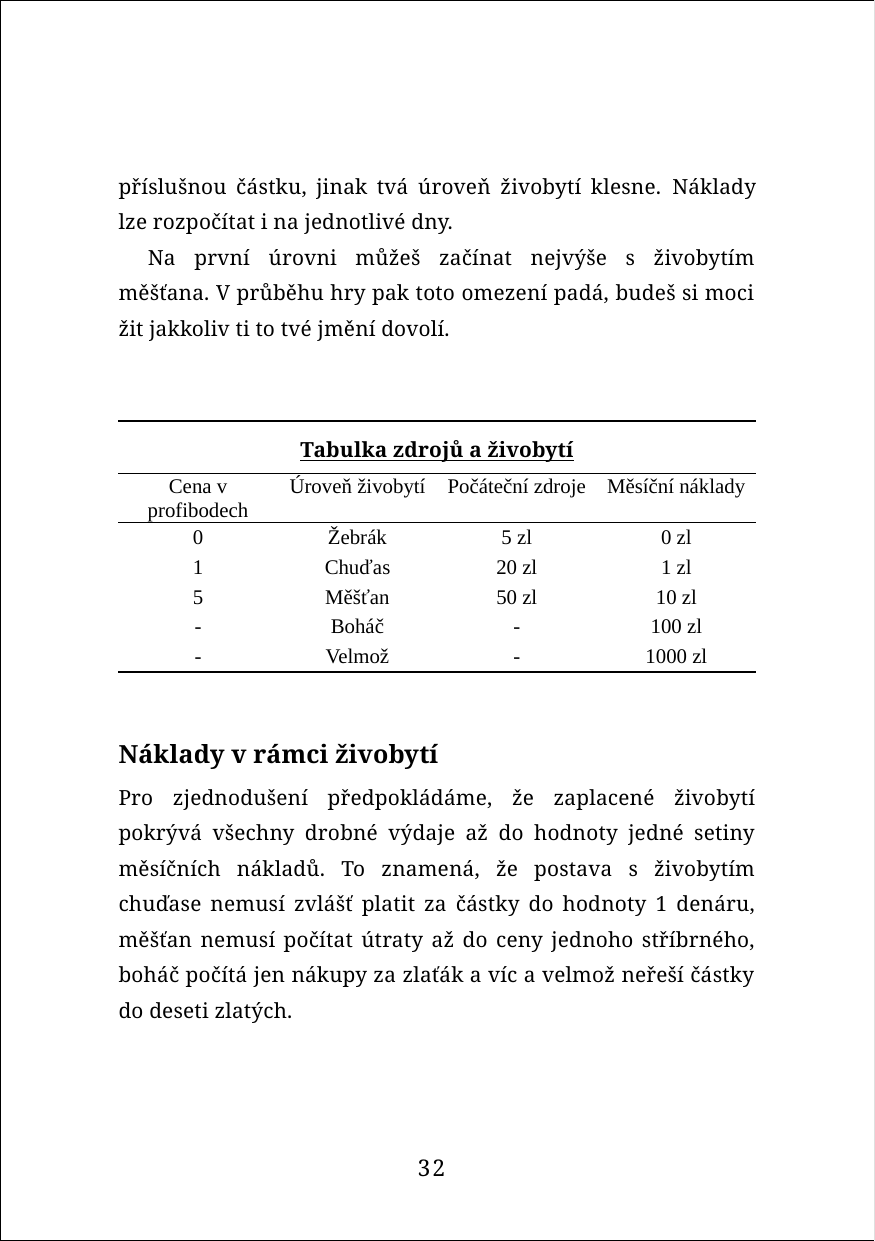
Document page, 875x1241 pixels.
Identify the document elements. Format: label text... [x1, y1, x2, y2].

table_cell 5 zl [437, 523, 596, 552]
table_cell Boháč [278, 612, 437, 641]
table_cell Chuďas [278, 552, 437, 582]
table_cell Žebrák [278, 523, 437, 552]
table_cell 20 zl [437, 552, 596, 582]
table_cell Počáteční zdroje [437, 474, 596, 522]
table_cell - [118, 641, 277, 671]
table_cell - [437, 641, 596, 671]
table_cell 1 zl [596, 552, 756, 582]
subtitle Náklady v rámci živobytí [118, 737, 756, 771]
table_cell 5 [118, 582, 277, 612]
table_cell - [118, 612, 277, 641]
text Pro zjednodušení předpokládáme, že zaplacené živobytí pokrývá všechny drobné výdaje až do hodnoty jedné setiny měsíčních nákladů. To znamená, že postava s živobytím chuďase nemusí zvlášť platit za částky do hodnoty 1 denáru, měšťan nemusí počítat útraty až do ceny jednoho stříbrného, boháč počítá jen nákupy za zlaťák a víc a velmož neřeší částky do deseti zlatých. [118, 783, 756, 1024]
table_cell 1000 zl [596, 641, 756, 671]
table_cell 0 zl [596, 523, 756, 552]
table_cell 0 [118, 523, 277, 552]
table_cell 1 [118, 552, 277, 582]
table_cell Měšťan [278, 582, 437, 612]
table_cell Cena v profibodech [118, 474, 277, 522]
table_cell 50 zl [437, 582, 596, 612]
table_cell Velmož [278, 641, 437, 671]
table_cell Měsíční náklady [596, 474, 756, 522]
table_cell 100 zl [596, 612, 756, 641]
text příslušnou částku, jinak tvá úroveň živobytí klesne. Náklady lze rozpočítat i na jednotlivé dny. Na první úrovni můžeš začínat nejvýše s živobytím měšťana. V průběhu hry pak toto omezení padá, budeš si moci žit jakkoliv ti to tvé jmění dovolí. [118, 172, 756, 342]
table_cell - [437, 612, 596, 641]
table_cell Úroveň živobytí [278, 474, 437, 522]
table_cell 10 zl [596, 582, 756, 612]
table_header Tabulka zdrojů a živobytí [118, 422, 756, 473]
